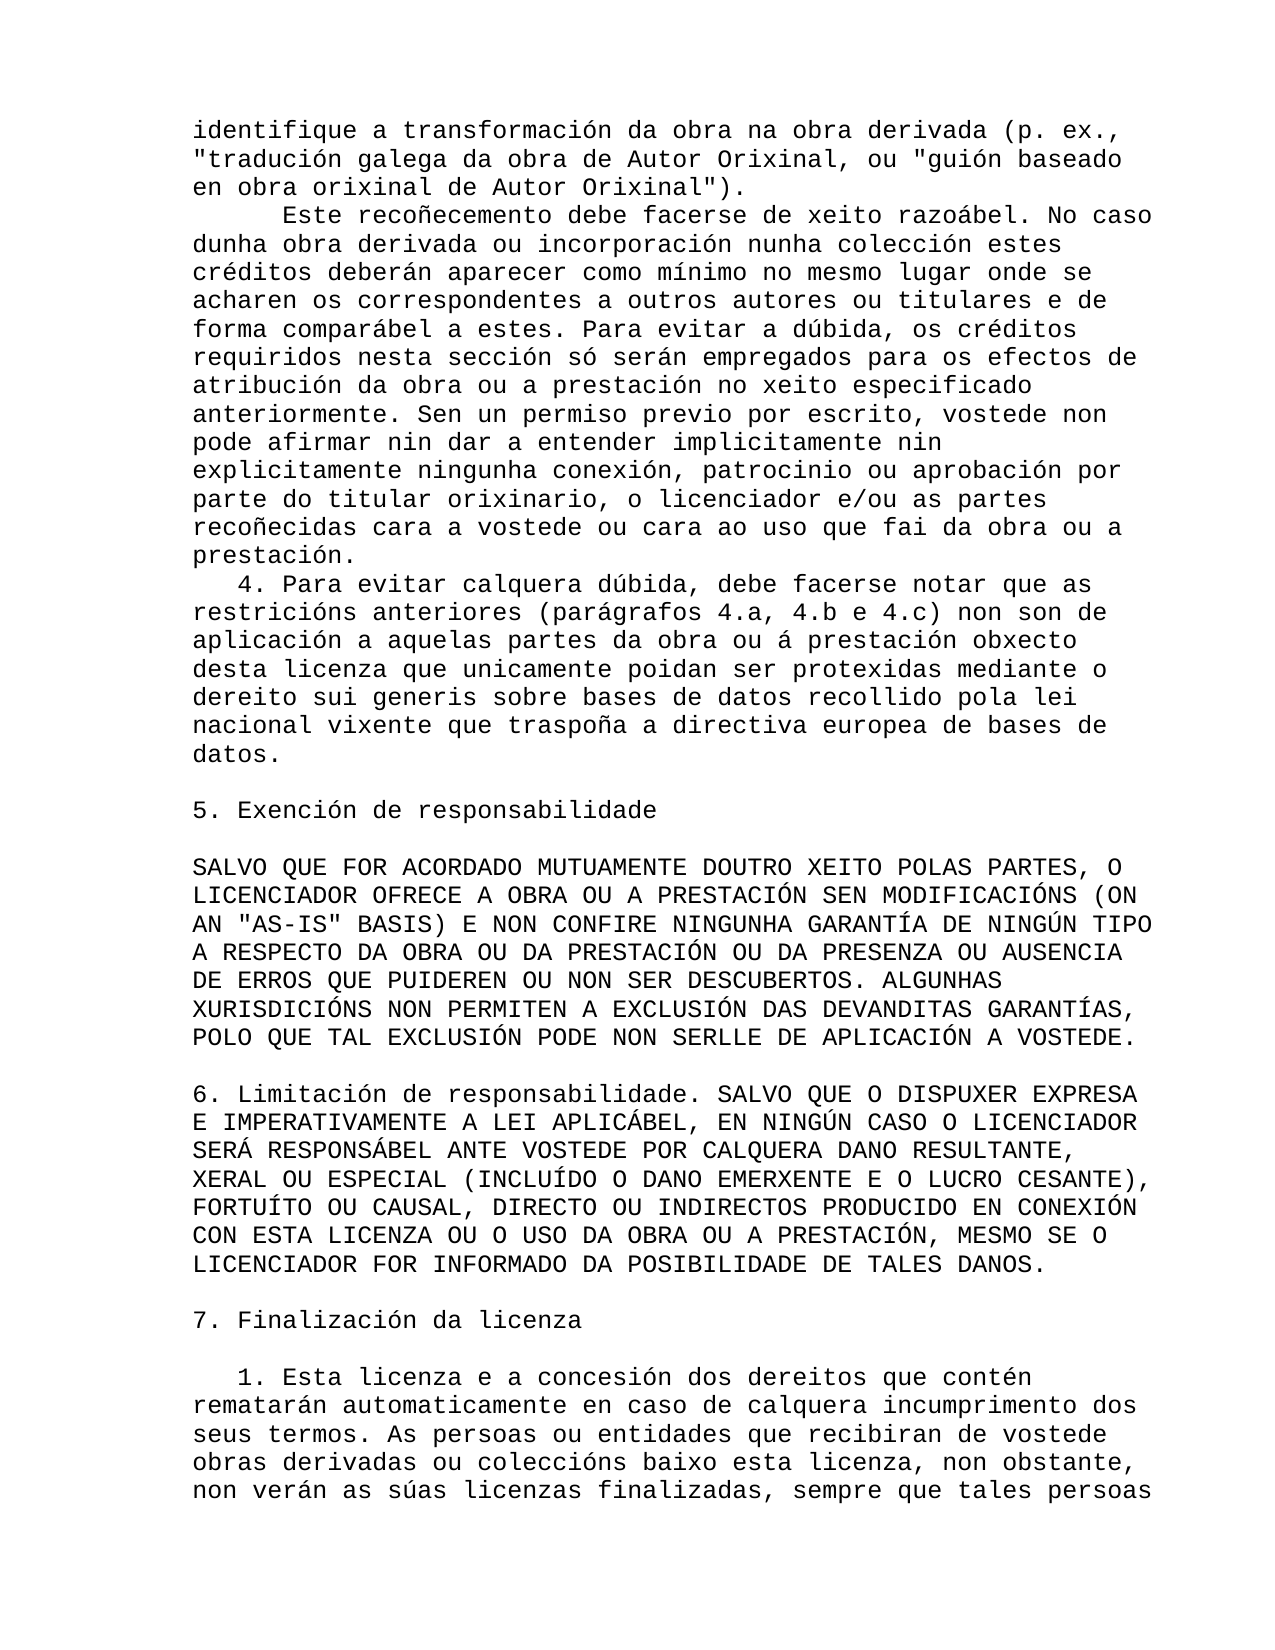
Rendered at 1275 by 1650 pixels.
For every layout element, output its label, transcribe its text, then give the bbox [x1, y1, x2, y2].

text SALVO QUE FOR ACORDADO MUTUAMENTE DOUTRO XEITO POLAS PARTES, O LICENCIADOR OFRECE A OBRA OU A PRESTACIÓN SEN MODIFICACIÓNS (ON AN "AS-IS" BASIS) E NON CONFIRE NINGUNHA GARANTÍA DE NINGÚN TIPO A RESPECTO DA OBRA OU DA PRESTACIÓN OU DA PRESENZA OU AUSENCIA DE ERROS QUE PUIDEREN OU NON SER DESCUBERTOS. ALGUNHAS XURISDICIÓNS NON PERMITEN A EXCLUSIÓN DAS DEVANDITAS GARANTÍAS, POLO QUE TAL EXCLUSIÓN PODE NON SERLLE DE APLICACIÓN A VOSTEDE. [192, 855, 1157, 1053]
text Este recoñecemento debe facerse de xeito razoábel. No caso dunha obra derivada ou incorporación nunha colección estes créditos deberán aparecer como mínimo no mesmo lugar onde se acharen os correspondentes a outros autores ou titulares e de forma comparábel a estes. Para evitar a dúbida, os créditos requiridos nesta sección só serán empregados para os efectos de atribución da obra ou a prestación no xeito especificado anteriormente. Sen un permiso previo por escrito, vostede non pode afirmar nin dar a entender implicitamente nin explicitamente ningunha conexión, patrocinio ou aprobación por parte do titular orixinario, o licenciador e/ou as partes recoñecidas cara a vostede ou cara ao uso que fai da obra ou a prestación. [192, 203, 1157, 571]
text 5. Exención de responsabilidade [192, 798, 1157, 826]
text 6. Limitación de responsabilidade. SALVO QUE O DISPUXER EXPRESA E IMPERATIVAMENTE A LEI APLICÁBEL, EN NINGÚN CASO O LICENCIADOR SERÁ RESPONSÁBEL ANTE VOSTEDE POR CALQUERA DANO RESULTANTE, XERAL OU ESPECIAL (INCLUÍDO O DANO EMERXENTE E O LUCRO CESANTE), FORTUÍTO OU CAUSAL, DIRECTO OU INDIRECTOS PRODUCIDO EN CONEXIÓN CON ESTA LICENZA OU O USO DA OBRA OU A PRESTACIÓN, MESMO SE O LICENCIADOR FOR INFORMADO DA POSIBILIDADE DE TALES DANOS. [192, 1081, 1157, 1280]
text 1. Esta licenza e a concesión dos dereitos que contén rematarán automaticamente en caso de calquera incumprimento dos seus termos. As persoas ou entidades que recibiran de vostede obras derivadas ou coleccións baixo esta licenza, non obstante, non verán as súas licenzas finalizadas, sempre que tales persoas [192, 1365, 1157, 1506]
text 4. Para evitar calquera dúbida, debe facerse notar que as restricións anteriores (parágrafos 4.a, 4.b e 4.c) non son de aplicación a aquelas partes da obra ou á prestación obxecto desta licenza que unicamente poidan ser protexidas mediante o dereito sui generis sobre bases de datos recollido pola lei nacional vixente que traspoña a directiva europea de bases de datos. [192, 571, 1157, 770]
text identifique a transformación da obra na obra derivada (p. ex., "tradución galega da obra de Autor Orixinal, ou "guión baseado en obra orixinal de Autor Orixinal"). [192, 118, 1157, 203]
text 7. Finalización da licenza [192, 1308, 1157, 1336]
